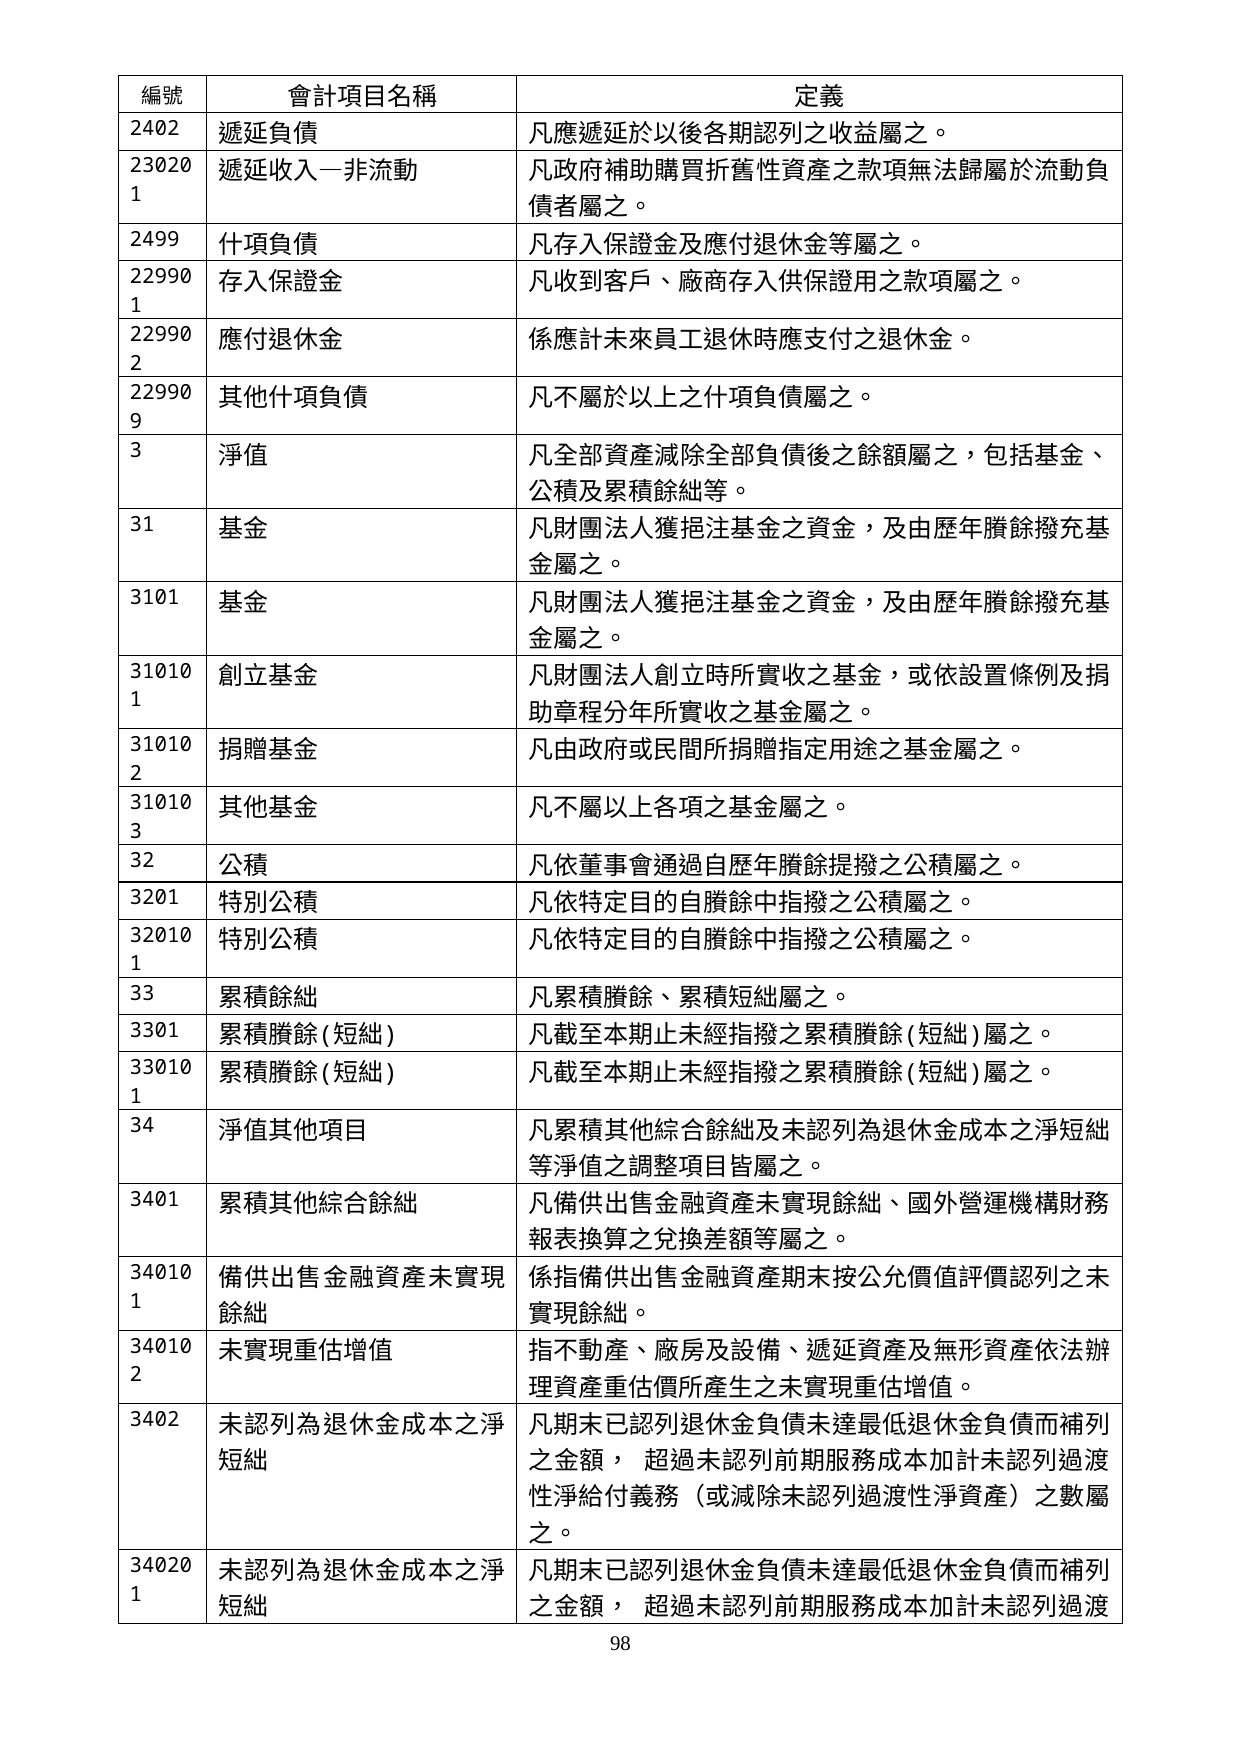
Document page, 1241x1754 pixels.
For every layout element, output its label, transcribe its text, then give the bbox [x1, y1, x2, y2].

table_cell 凡收到客戶、廠商存入供保證用之款項屬之。 [517, 261, 1122, 318]
table_cell 凡依特定目的自賸餘中指撥之公積屬之。 [517, 920, 1122, 977]
table_cell 凡期末已認列退休金負債未達最低退休金負債而補列之金額， 超過未認列前期服務成本加計未認列過渡 [517, 1550, 1122, 1623]
table_cell 3402 [119, 1404, 206, 1549]
table_cell 凡財團法人獲挹注基金之資金，及由歷年賸餘撥充基金屬之。 [517, 509, 1122, 581]
table_cell 指不動產、廠房及設備、遞延資產及無形資產依法辦理資產重估價所產生之未實現重估增值。 [517, 1331, 1122, 1403]
table_cell 係指備供出售金融資產期末按公允價值評價認列之未實現餘絀。 [517, 1257, 1122, 1330]
table_cell 係應計未來員工退休時應支付之退休金。 [517, 319, 1122, 376]
table_cell 凡依董事會通過自歷年賸餘提撥之公積屬之。 [517, 845, 1122, 881]
table_cell 淨值其他項目 [207, 1110, 516, 1183]
table_header 編號 [119, 76, 206, 112]
table_cell 230201 [119, 151, 206, 223]
table_cell 淨值 [207, 435, 516, 508]
table_cell 累積其他綜合餘絀 [207, 1184, 516, 1256]
table_cell 310102 [119, 729, 206, 786]
table_cell 凡由政府或民間所捐贈指定用途之基金屬之。 [517, 729, 1122, 786]
table_cell 229901 [119, 261, 206, 318]
table_cell 3101 [119, 582, 206, 655]
table_cell 凡應遞延於以後各期認列之收益屬之。 [517, 113, 1122, 149]
table_cell 33 [119, 978, 206, 1014]
table_cell 凡期末已認列退休金負債未達最低退休金負債而補列之金額， 超過未認列前期服務成本加計未認列過渡性淨給付義務（或減除未認列過渡性淨資產）之數屬之。 [517, 1404, 1122, 1549]
table_cell 3401 [119, 1184, 206, 1256]
table_cell 其他什項負債 [207, 377, 516, 434]
table_cell 創立基金 [207, 656, 516, 728]
table_cell 什項負債 [207, 224, 516, 260]
table_cell 凡財團法人創立時所實收之基金，或依設置條例及捐助章程分年所實收之基金屬之。 [517, 656, 1122, 728]
table_cell 遞延收入—非流動 [207, 151, 516, 223]
table_cell 3 [119, 435, 206, 508]
table_cell 340102 [119, 1331, 206, 1403]
table_cell 凡財團法人獲挹注基金之資金，及由歷年賸餘撥充基金屬之。 [517, 582, 1122, 655]
table_cell 基金 [207, 509, 516, 581]
table_cell 累積賸餘(短絀) [207, 1015, 516, 1051]
table_cell 310103 [119, 787, 206, 844]
table_header 會計項目名稱 [207, 76, 516, 112]
table_cell 340201 [119, 1550, 206, 1623]
table_cell 累積餘絀 [207, 978, 516, 1014]
table_cell 遞延負債 [207, 113, 516, 149]
table_cell 未認列為退休金成本之淨短絀 [207, 1550, 516, 1623]
table_cell 存入保證金 [207, 261, 516, 318]
table_cell 捐贈基金 [207, 729, 516, 786]
table_cell 凡全部資產減除全部負債後之餘額屬之，包括基金、公積及累積餘絀等。 [517, 435, 1122, 508]
table_cell 累積賸餘(短絀) [207, 1052, 516, 1109]
table_cell 公積 [207, 845, 516, 881]
table_cell 229902 [119, 319, 206, 376]
table_cell 31 [119, 509, 206, 581]
table_cell 基金 [207, 582, 516, 655]
table_cell 330101 [119, 1052, 206, 1109]
table_cell 凡備供出售金融資產未實現餘絀、國外營運機構財務報表換算之兌換差額等屬之。 [517, 1184, 1122, 1256]
table_cell 229909 [119, 377, 206, 434]
table_cell 凡不屬於以上之什項負債屬之。 [517, 377, 1122, 434]
table_cell 32 [119, 845, 206, 881]
table_cell 3201 [119, 883, 206, 919]
table_cell 310101 [119, 656, 206, 728]
table_cell 34 [119, 1110, 206, 1183]
table_cell 320101 [119, 920, 206, 977]
table_cell 備供出售金融資產未實現餘絀 [207, 1257, 516, 1330]
table_cell 凡不屬以上各項之基金屬之。 [517, 787, 1122, 844]
table_cell 應付退休金 [207, 319, 516, 376]
table_cell 2402 [119, 113, 206, 149]
table_cell 3301 [119, 1015, 206, 1051]
table_cell 其他基金 [207, 787, 516, 844]
table_cell 凡截至本期止未經指撥之累積賸餘(短絀)屬之。 [517, 1052, 1122, 1109]
table_cell 凡累積賸餘、累積短絀屬之。 [517, 978, 1122, 1014]
table_cell 凡截至本期止未經指撥之累積賸餘(短絀)屬之。 [517, 1015, 1122, 1051]
table_cell 特別公積 [207, 883, 516, 919]
table_cell 340101 [119, 1257, 206, 1330]
table_cell 凡依特定目的自賸餘中指撥之公積屬之。 [517, 883, 1122, 919]
table_cell 未認列為退休金成本之淨短絀 [207, 1404, 516, 1549]
table_cell 特別公積 [207, 920, 516, 977]
table_cell 凡政府補助購買折舊性資產之款項無法歸屬於流動負債者屬之。 [517, 151, 1122, 223]
table_cell 未實現重估增值 [207, 1331, 516, 1403]
table_cell 2499 [119, 224, 206, 260]
table_cell 凡累積其他綜合餘絀及未認列為退休金成本之淨短絀等淨值之調整項目皆屬之。 [517, 1110, 1122, 1183]
table_header 定義 [517, 76, 1122, 112]
table_cell 凡存入保證金及應付退休金等屬之。 [517, 224, 1122, 260]
